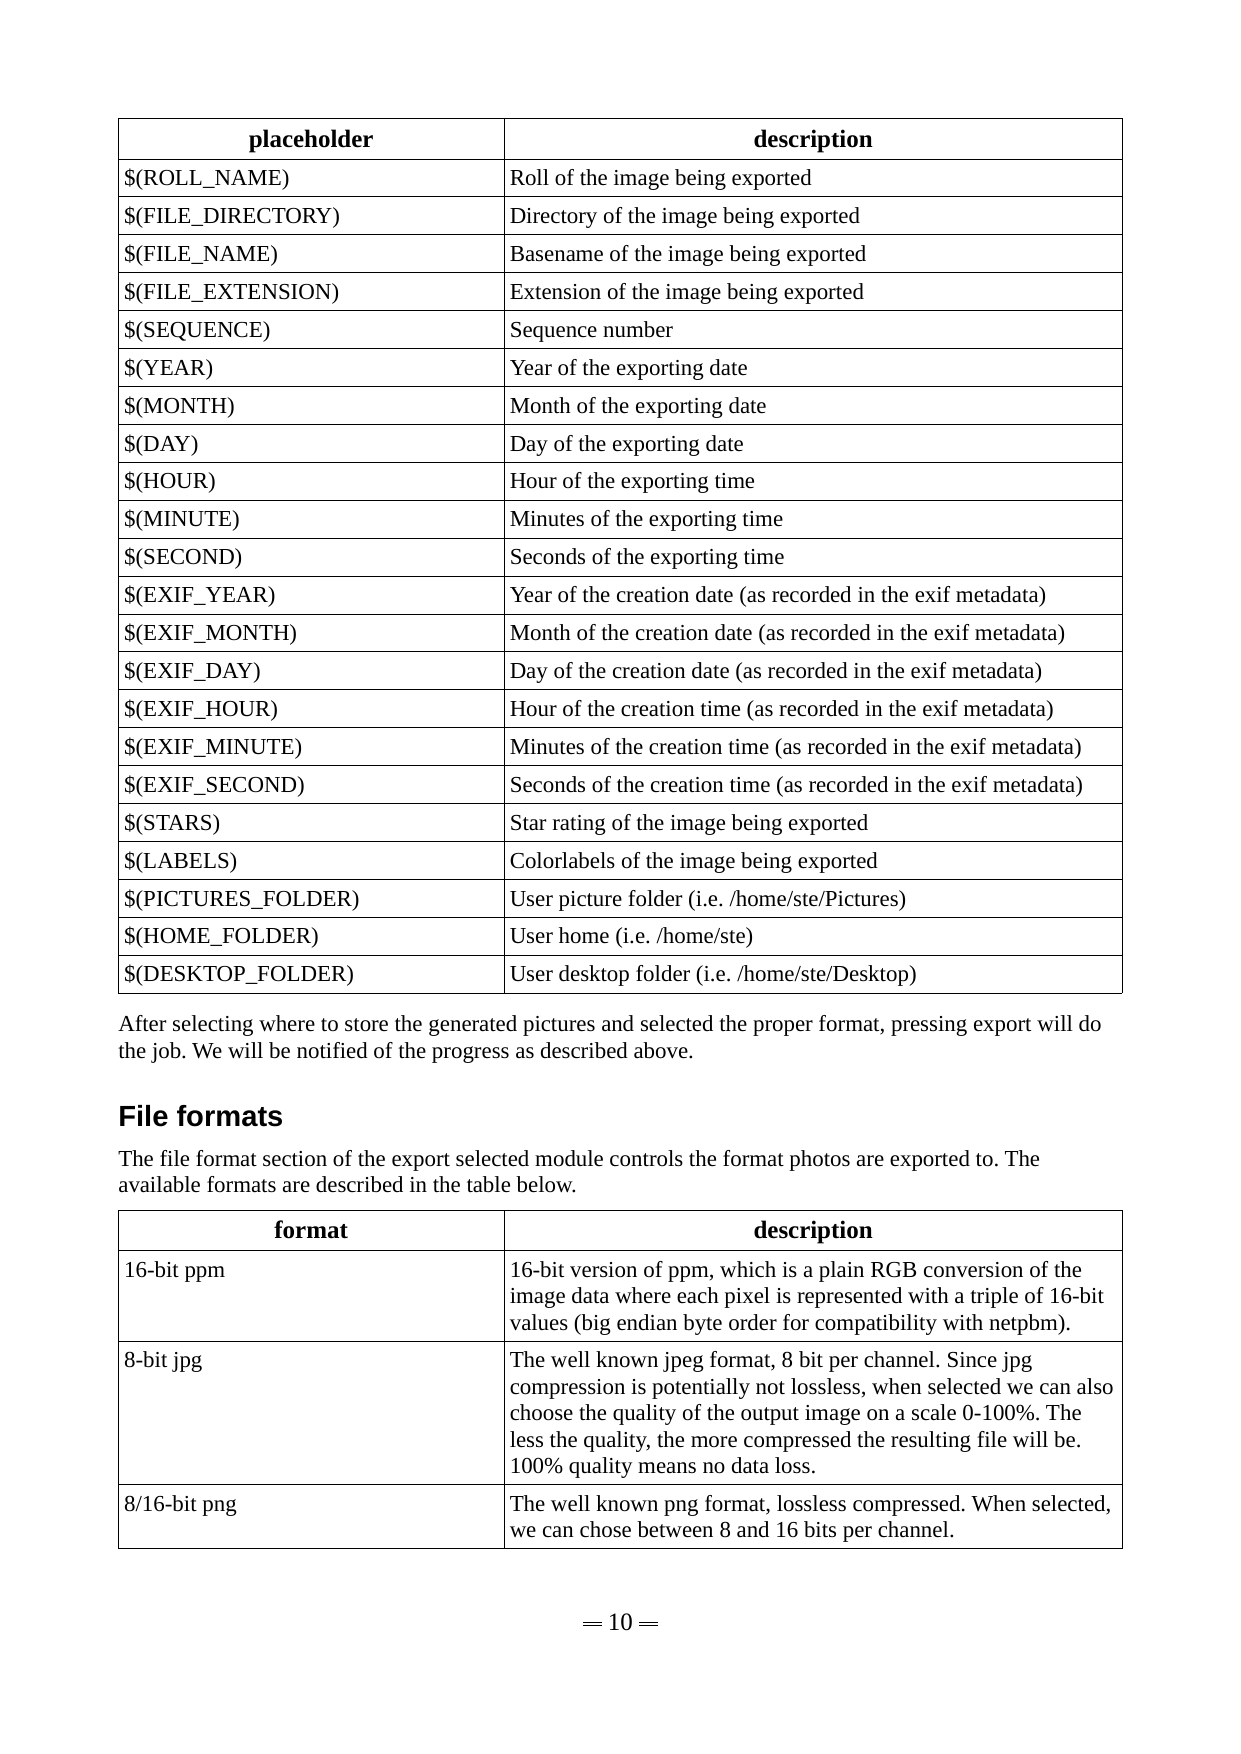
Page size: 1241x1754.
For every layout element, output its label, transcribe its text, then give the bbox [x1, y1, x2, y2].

table_cell The well known png format, lossless compressed. When selected, we can chose between 8 and 16 bits per channel. [505, 1485, 1122, 1548]
table_cell Basename of the image being exported [505, 235, 1122, 272]
table_cell Year of the creation date (as recorded in the exif metadata) [505, 577, 1122, 613]
table_cell $(DAY) [119, 425, 504, 462]
subtitle File formats [118, 1099, 1122, 1133]
table_cell Colorlabels of the image being exported [505, 842, 1122, 879]
table_cell Day of the creation date (as recorded in the exif metadata) [505, 652, 1122, 689]
table_cell $(STARS) [119, 804, 504, 841]
table_header description [505, 1211, 1122, 1250]
table_cell $(SEQUENCE) [119, 311, 504, 348]
table_cell Year of the exporting date [505, 349, 1122, 386]
table_cell $(LABELS) [119, 842, 504, 879]
table_cell $(FILE_EXTENSION) [119, 273, 504, 310]
table_cell 16-bit version of ppm, which is a plain RGB conversion of the image data where each pixel is represented with a triple of 16-bit values (big endian byte order for compatibility with netpbm). [505, 1251, 1122, 1341]
table_cell Hour of the creation time (as recorded in the exif metadata) [505, 690, 1122, 727]
table_header description [505, 119, 1122, 158]
table_header format [119, 1211, 504, 1250]
text After selecting where to store the generated pictures and selected the proper format, pressing export will do the job. We will be notified of the progress as described above. [118, 1010, 1122, 1063]
table_cell $(FILE_DIRECTORY) [119, 197, 504, 234]
table_header placeholder [119, 119, 504, 158]
table_cell $(FILE_NAME) [119, 235, 504, 272]
table_cell Seconds of the exporting time [505, 539, 1122, 576]
table_cell $(DESKTOP_FOLDER) [119, 956, 504, 993]
table_cell Seconds of the creation time (as recorded in the exif metadata) [505, 766, 1122, 803]
table_cell User picture folder (i.e. /home/ste/Pictures) [505, 880, 1122, 917]
table_cell Star rating of the image being exported [505, 804, 1122, 841]
table_cell $(HOME_FOLDER) [119, 918, 504, 955]
table_cell $(EXIF_MONTH) [119, 615, 504, 651]
table_cell The well known jpeg format, 8 bit per channel. Since jpg compression is potentially not lossless, when selected we can also choose the quality of the output image on a scale 0-100%. The less the quality, the more compressed the resulting file will be. 100% quality means no data loss. [505, 1342, 1122, 1484]
table_cell Roll of the image being exported [505, 160, 1122, 196]
table_cell $(EXIF_HOUR) [119, 690, 504, 727]
table_cell $(EXIF_MINUTE) [119, 728, 504, 765]
table_cell Directory of the image being exported [505, 197, 1122, 234]
table_cell 16-bit ppm [119, 1251, 504, 1341]
table_cell $(MINUTE) [119, 501, 504, 538]
table_cell 8/16-bit png [119, 1485, 504, 1548]
table_cell $(PICTURES_FOLDER) [119, 880, 504, 917]
table_cell 8-bit jpg [119, 1342, 504, 1484]
table_cell Extension of the image being exported [505, 273, 1122, 310]
table_cell Hour of the exporting time [505, 463, 1122, 500]
table_cell Month of the exporting date [505, 387, 1122, 424]
table_cell Day of the exporting date [505, 425, 1122, 462]
table_cell $(SECOND) [119, 539, 504, 576]
table_cell Month of the creation date (as recorded in the exif metadata) [505, 615, 1122, 651]
table_cell $(EXIF_YEAR) [119, 577, 504, 613]
table_cell Minutes of the exporting time [505, 501, 1122, 538]
table_cell $(HOUR) [119, 463, 504, 500]
table_cell User home (i.e. /home/ste) [505, 918, 1122, 955]
table_cell Sequence number [505, 311, 1122, 348]
table_cell $(YEAR) [119, 349, 504, 386]
table_cell $(MONTH) [119, 387, 504, 424]
table_cell $(ROLL_NAME) [119, 160, 504, 196]
table_cell User desktop folder (i.e. /home/ste/Desktop) [505, 956, 1122, 993]
text The file format section of the export selected module controls the format photos are exported to. The available formats are described in the table below. [118, 1144, 1122, 1197]
table_cell Minutes of the creation time (as recorded in the exif metadata) [505, 728, 1122, 765]
table_cell $(EXIF_SECOND) [119, 766, 504, 803]
table_cell $(EXIF_DAY) [119, 652, 504, 689]
